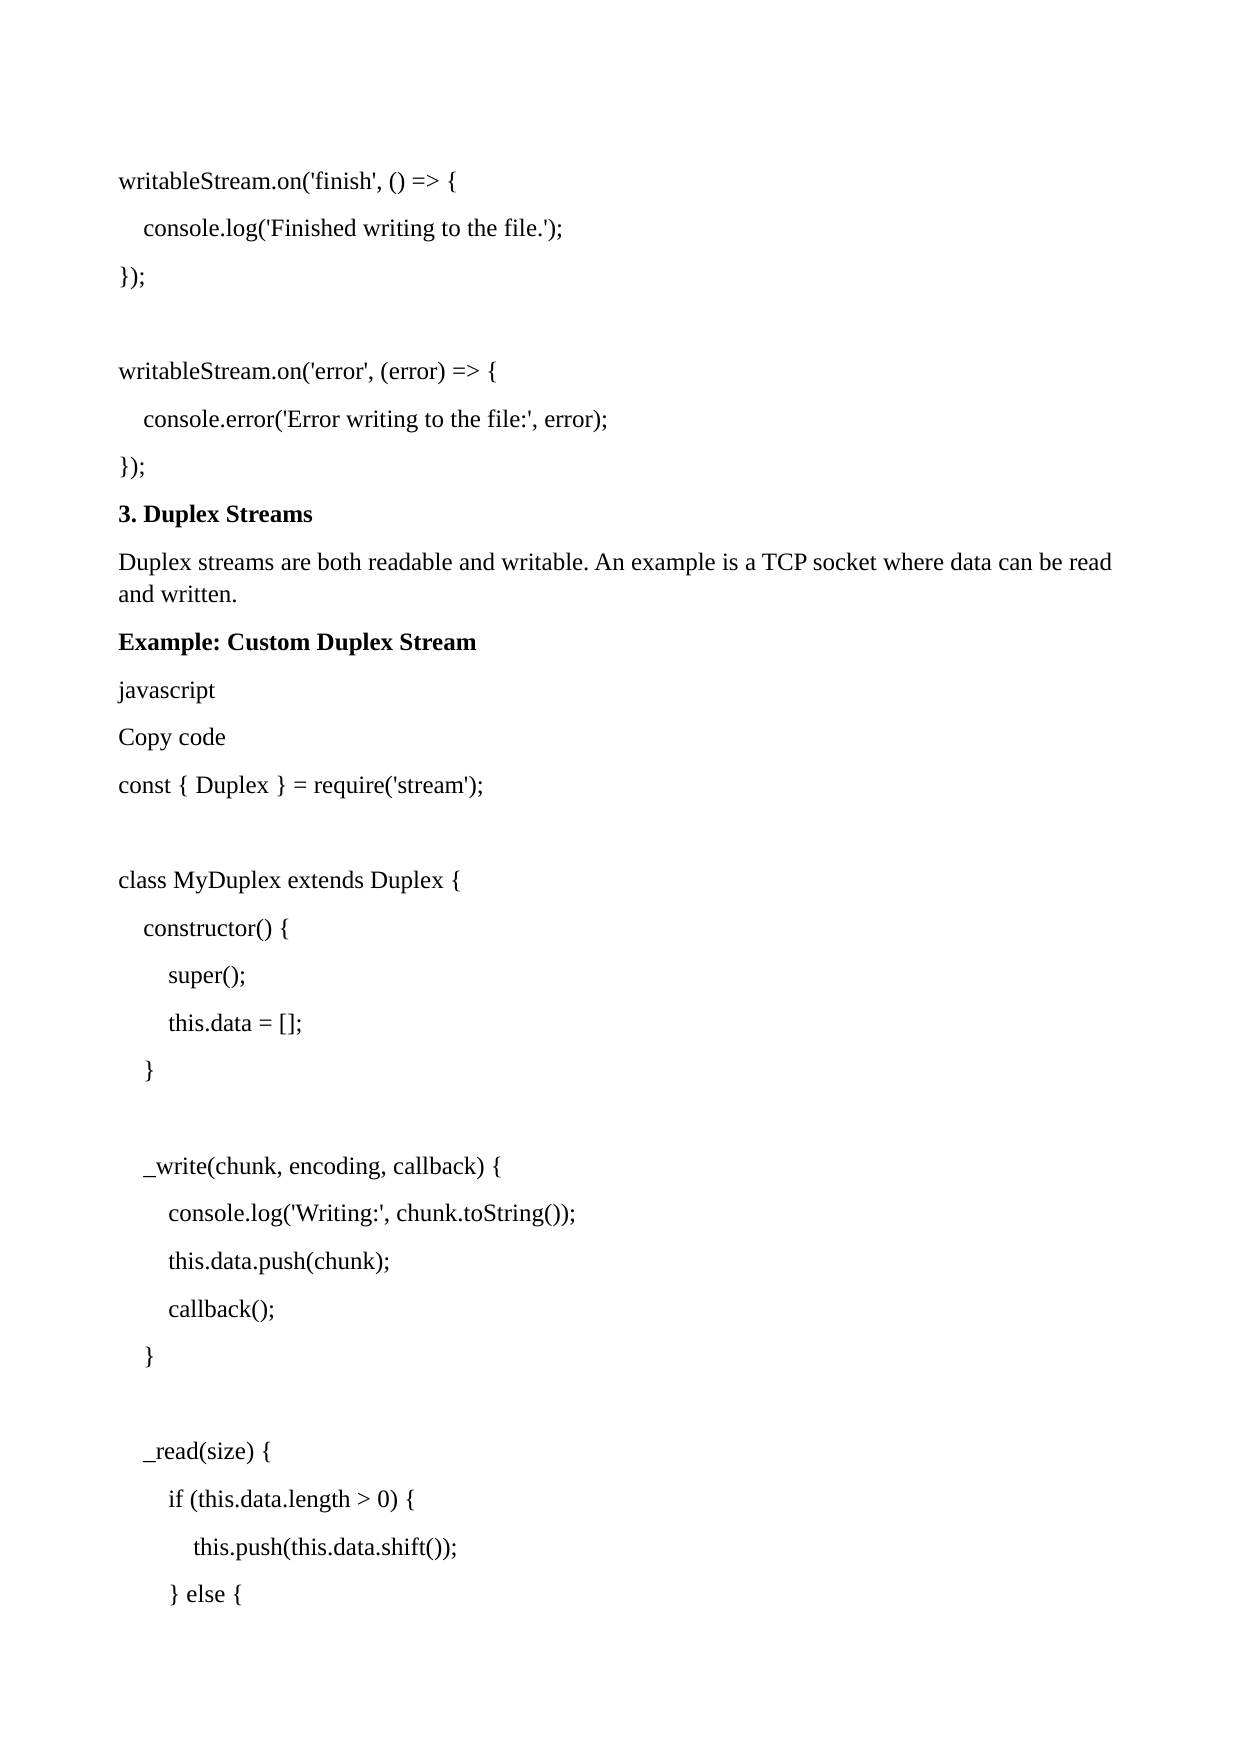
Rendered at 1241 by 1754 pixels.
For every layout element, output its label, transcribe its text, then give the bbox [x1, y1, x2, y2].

text } else { [118, 1579, 1122, 1608]
text Duplex streams are both readable and writable. An example is a TCP socket where data can be read and written. [118, 547, 1122, 608]
text writableStream.on('error', (error) => { [118, 356, 1122, 385]
text }); [118, 261, 1122, 290]
text Example: Custom Duplex Stream [118, 627, 1122, 656]
text const { Duplex } = require('stream'); [118, 770, 1122, 799]
text 3. Duplex Streams [118, 499, 1122, 528]
text _write(chunk, encoding, callback) { [118, 1151, 1122, 1179]
text } [118, 1341, 1122, 1370]
text this.push(this.data.shift()); [118, 1532, 1122, 1560]
text callback(); [118, 1294, 1122, 1322]
text this.data.push(chunk); [118, 1246, 1122, 1275]
text console.log('Finished writing to the file.'); [118, 213, 1122, 242]
text javascript [118, 675, 1122, 703]
text this.data = []; [118, 1008, 1122, 1037]
text _read(size) { [118, 1436, 1122, 1465]
text class MyDuplex extends Duplex { [118, 865, 1122, 894]
text writableStream.on('finish', () => { [118, 166, 1122, 194]
text constructor() { [118, 913, 1122, 942]
text } [118, 1056, 1122, 1084]
text console.log('Writing:', chunk.toString()); [118, 1198, 1122, 1227]
text super(); [118, 960, 1122, 989]
text if (this.data.length > 0) { [118, 1484, 1122, 1513]
text Copy code [118, 722, 1122, 751]
text }); [118, 451, 1122, 480]
text console.error('Error writing to the file:', error); [118, 404, 1122, 432]
